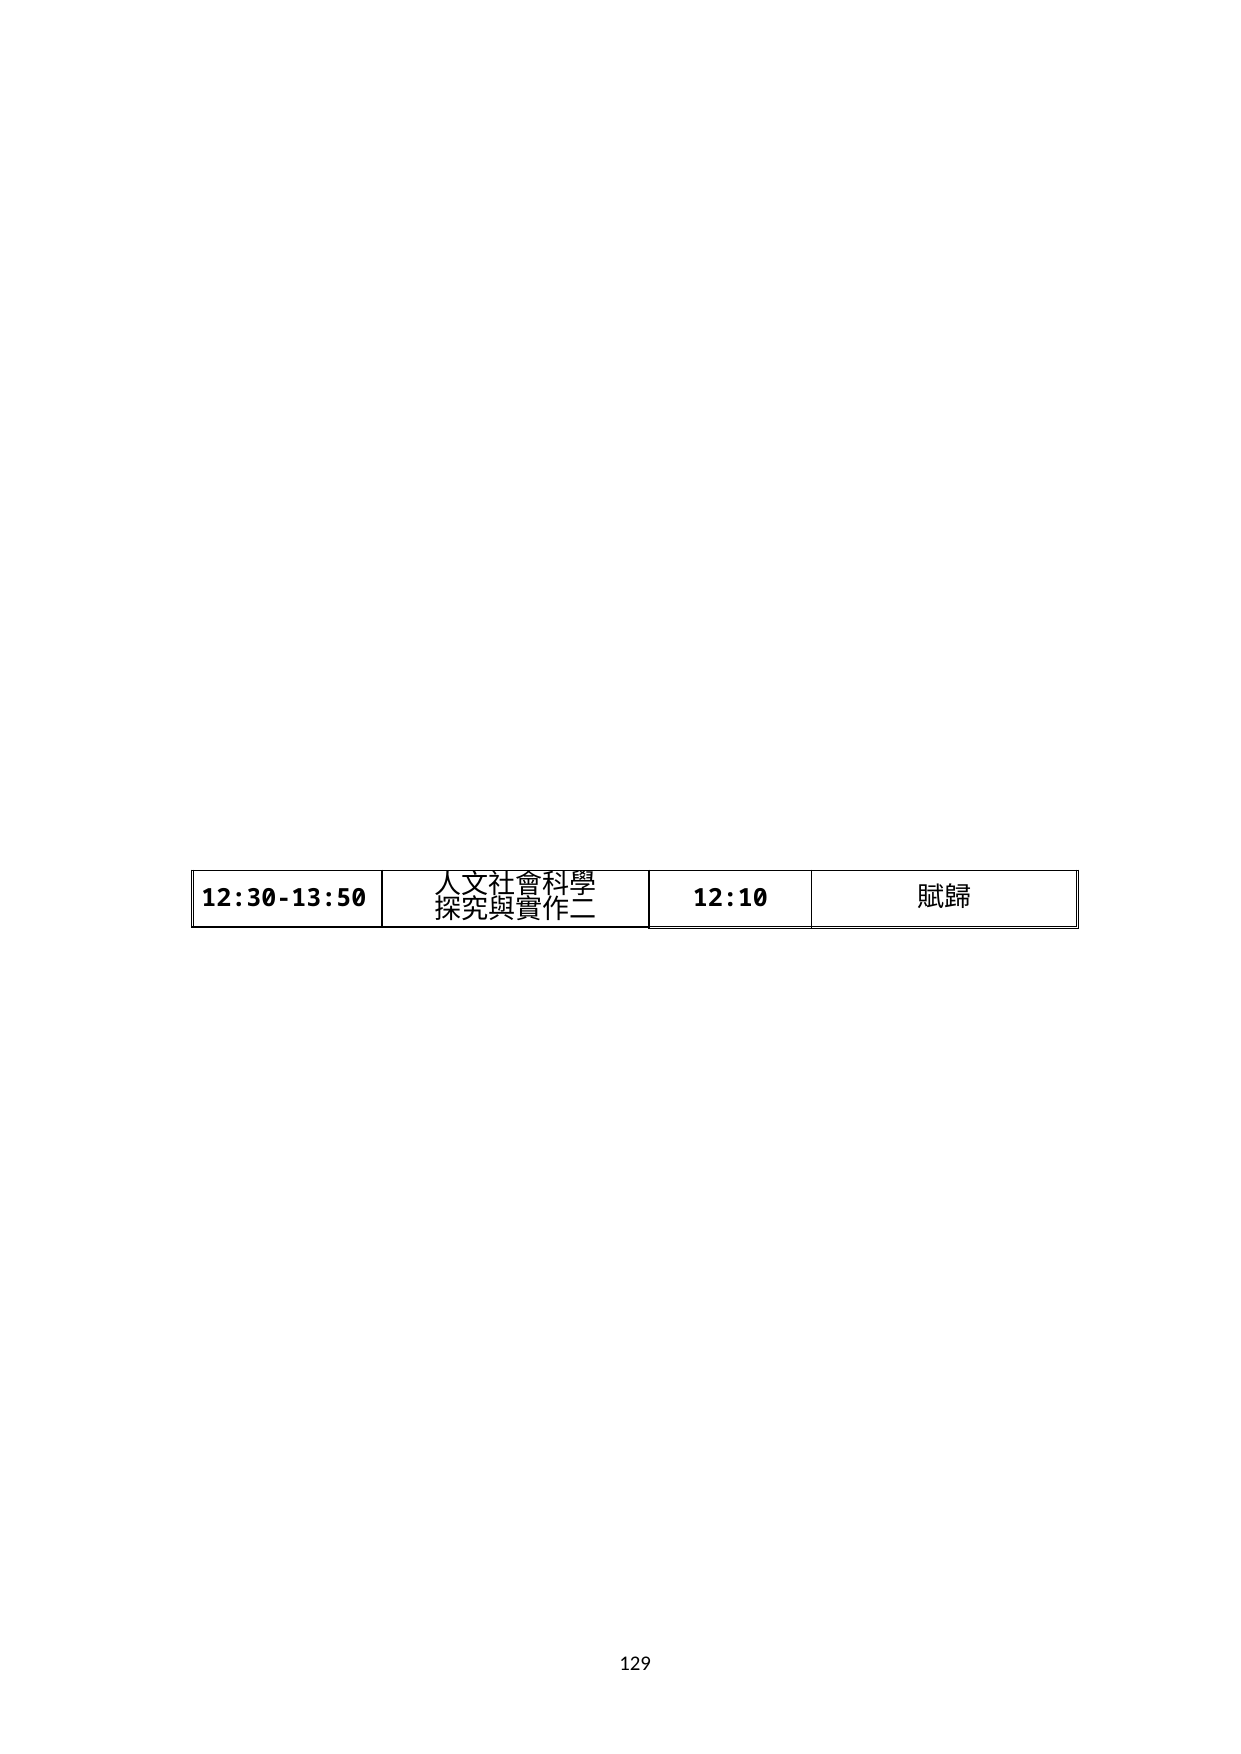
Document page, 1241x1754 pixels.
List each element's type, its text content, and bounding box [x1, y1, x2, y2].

table_cell 12:10 [650, 871, 811, 926]
table_cell 賦歸 [812, 871, 1076, 926]
table_cell 12:30-13:50 [194, 871, 381, 926]
table_cell 人文社會科學 探究與實作二 [383, 871, 648, 926]
